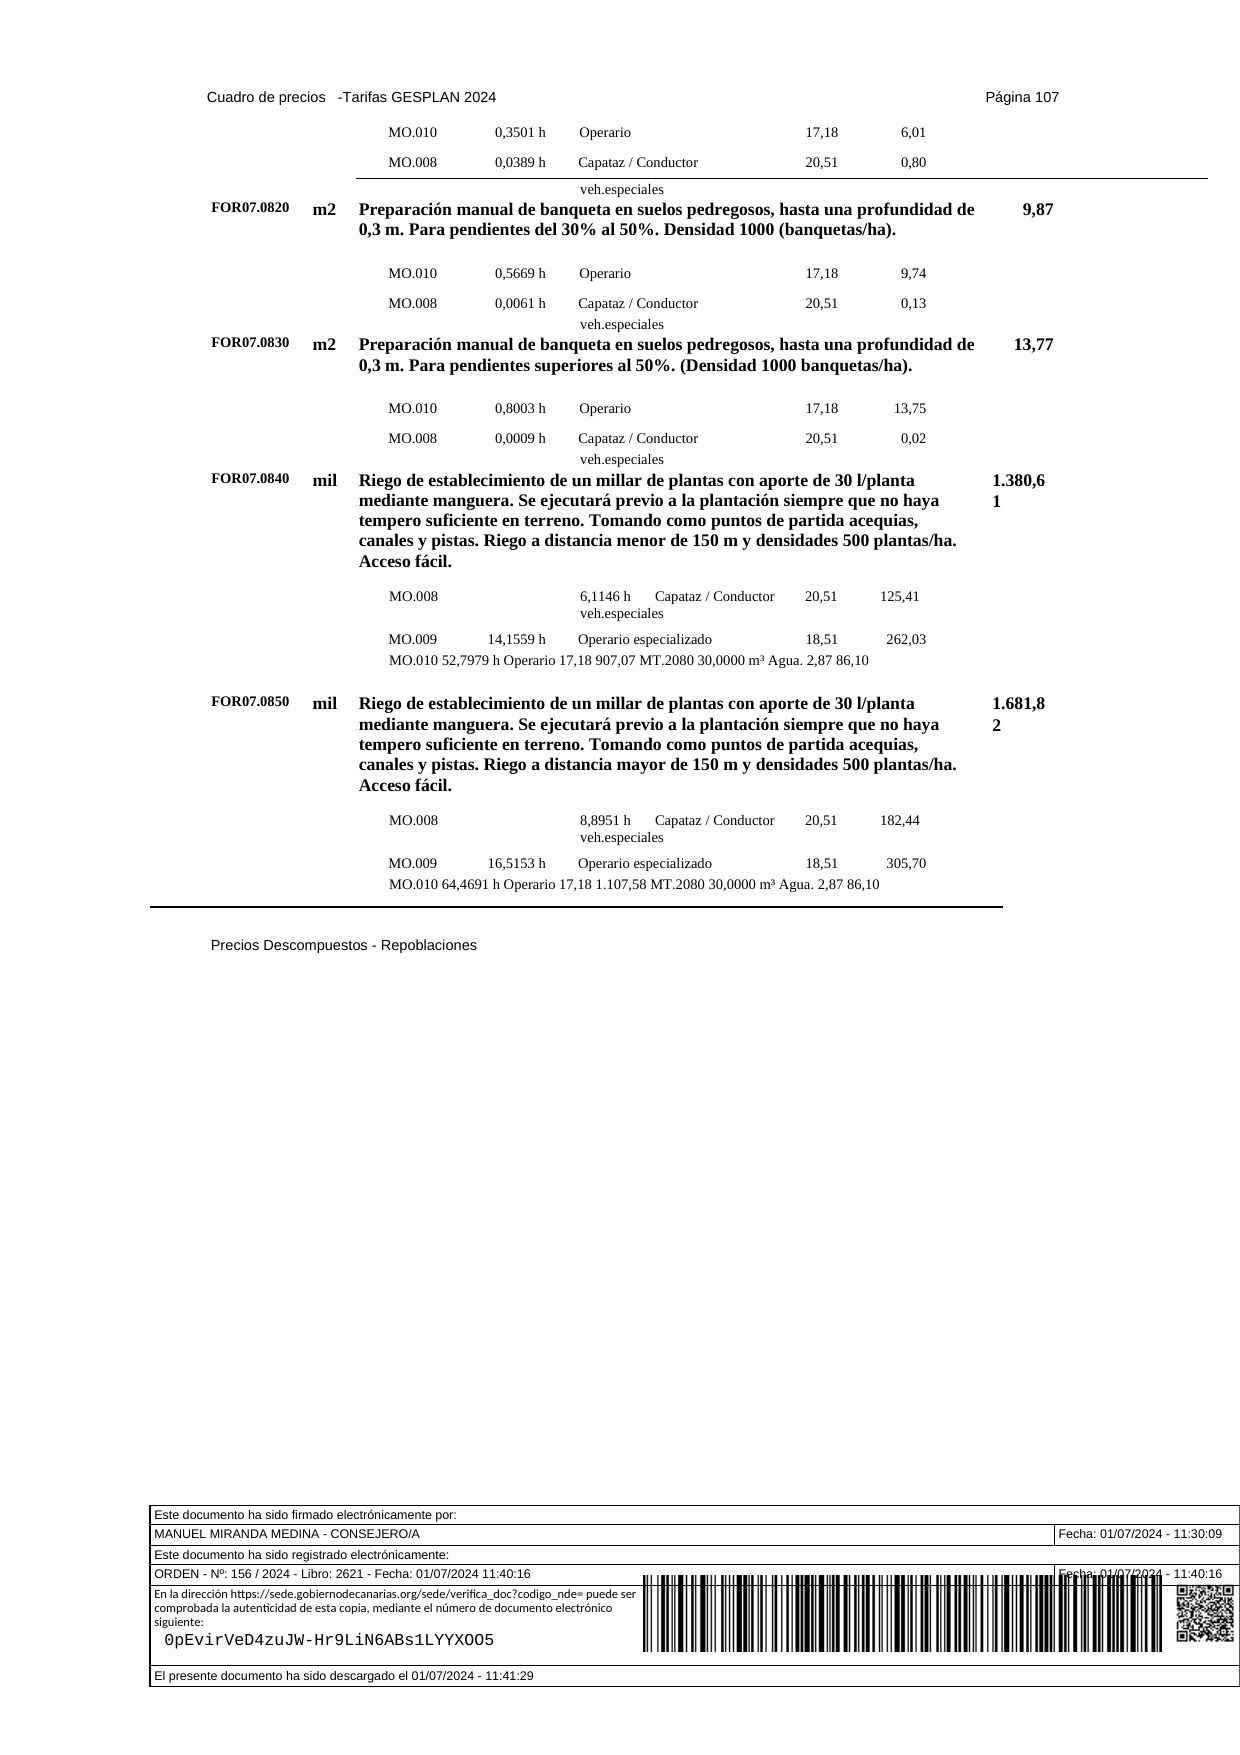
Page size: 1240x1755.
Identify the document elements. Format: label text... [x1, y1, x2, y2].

table_cell 1.681,82 [992, 693, 1053, 907]
table_cell 9,87 [992, 199, 1053, 334]
table_cell FOR07.0850 [211, 693, 312, 906]
table_cell mil [313, 693, 358, 906]
table_cell Riego de establecimiento de un millar de plantas con aporte de 30 l/planta mediante manguera. Se ejecutará previo a la plantación siempre que no haya tempero suficiente en terreno. Tomando como puntos de partida acequias, canales y pistas. Riego a distancia mayor de 150 m y densidades 500 plantas/ha. Acceso fácil. MO.008 8,8951 h Capataz / Conductor 20,51 182,44 veh.especiales MO.009 16,5153 h Operario especializado 18,51 305,70 MO.010 64,4691 h Operario 17,18 1.107,58 MT.2080 30,0000 m³ Agua. 2,87 86,10 [359, 693, 992, 906]
table_cell FOR07.0820 [211, 199, 312, 334]
table_cell [992, 116, 1053, 178]
table_cell [313, 116, 358, 199]
table_cell m2 [313, 334, 358, 469]
table_cell mil [313, 469, 358, 693]
table_cell m2 [313, 199, 358, 334]
table_cell MO.010 0,3501 h Operario 17,18 6,01 MO.008 0,0389 h Capataz / Conductor 20,51 0,80 [359, 116, 992, 178]
table_cell veh.especiales [359, 179, 992, 199]
table_cell Preparación manual de banqueta en suelos pedregosos, hasta una profundidad de 0,3 m. Para pendientes superiores al 50%. (Densidad 1000 banquetas/ha). MO.010 0,8003 h Operario 17,18 13,75 MO.008 0,0009 h Capataz / Conductor 20,51 0,02 veh.especiales [359, 334, 992, 469]
table_cell [211, 116, 312, 199]
table_cell Riego de establecimiento de un millar de plantas con aporte de 30 l/planta mediante manguera. Se ejecutará previo a la plantación siempre que no haya tempero suficiente en terreno. Tomando como puntos de partida acequias, canales y pistas. Riego a distancia menor de 150 m y densidades 500 plantas/ha. Acceso fácil. MO.008 6,1146 h Capataz / Conductor 20,51 125,41 veh.especiales MO.009 14,1559 h Operario especializado 18,51 262,03 MO.010 52,7979 h Operario 17,18 907,07 MT.2080 30,0000 m³ Agua. 2,87 86,10 [359, 469, 992, 693]
table_cell [992, 179, 1053, 199]
table_cell Preparación manual de banqueta en suelos pedregosos, hasta una profundidad de 0,3 m. Para pendientes del 30% al 50%. Densidad 1000 (banquetas/ha). MO.010 0,5669 h Operario 17,18 9,74 MO.008 0,0061 h Capataz / Conductor 20,51 0,13 veh.especiales [359, 199, 992, 334]
table_cell FOR07.0830 [211, 334, 312, 469]
table_cell FOR07.0840 [211, 469, 312, 693]
text Precios Descompuestos - Repoblaciones [211, 937, 1089, 954]
table_cell 13,77 [992, 334, 1053, 469]
table_cell 1.380,61 [992, 469, 1053, 693]
